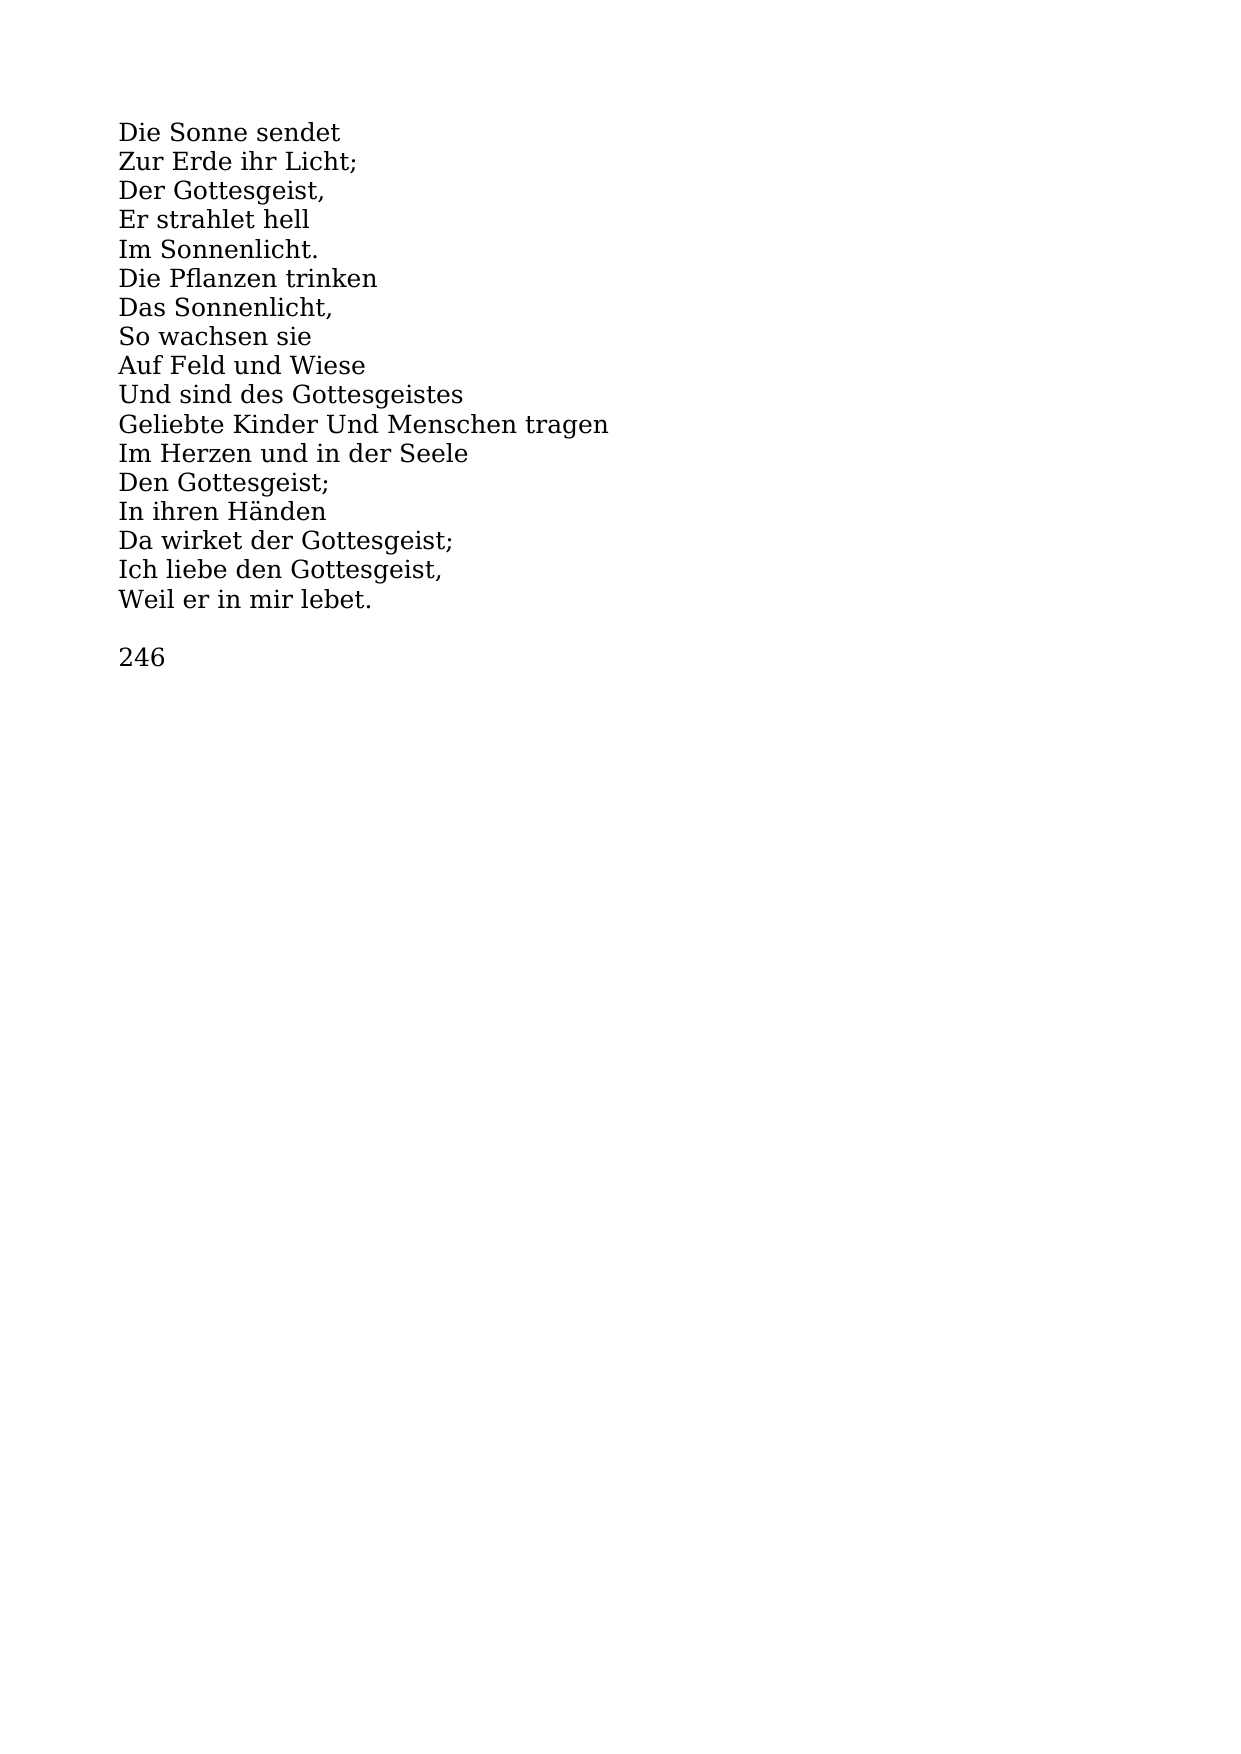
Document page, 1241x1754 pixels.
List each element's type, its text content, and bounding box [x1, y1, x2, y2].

text Im Herzen und in der Seele [118, 439, 1122, 468]
text Die Sonne sendet [118, 118, 1122, 147]
text So wachsen sie [118, 322, 1122, 351]
text Den Gottesgeist; [118, 468, 1122, 497]
text 246 [118, 643, 1122, 672]
text Das Sonnenlicht, [118, 293, 1122, 322]
text Im Sonnenlicht. [118, 235, 1122, 264]
text Weil er in mir lebet. [118, 585, 1122, 614]
text Zur Erde ihr Licht; [118, 147, 1122, 176]
text Er strahlet hell [118, 206, 1122, 235]
text Geliebte Kinder Und Menschen tragen [118, 410, 1122, 439]
text Der Gottesgeist, [118, 176, 1122, 206]
text Und sind des Gottesgeistes [118, 381, 1122, 410]
text In ihren Händen [118, 497, 1122, 526]
text Auf Feld und Wiese [118, 351, 1122, 381]
text Die Pflanzen trinken [118, 264, 1122, 293]
text Da wirket der Gottesgeist; [118, 526, 1122, 556]
text Ich liebe den Gottesgeist, [118, 556, 1122, 585]
